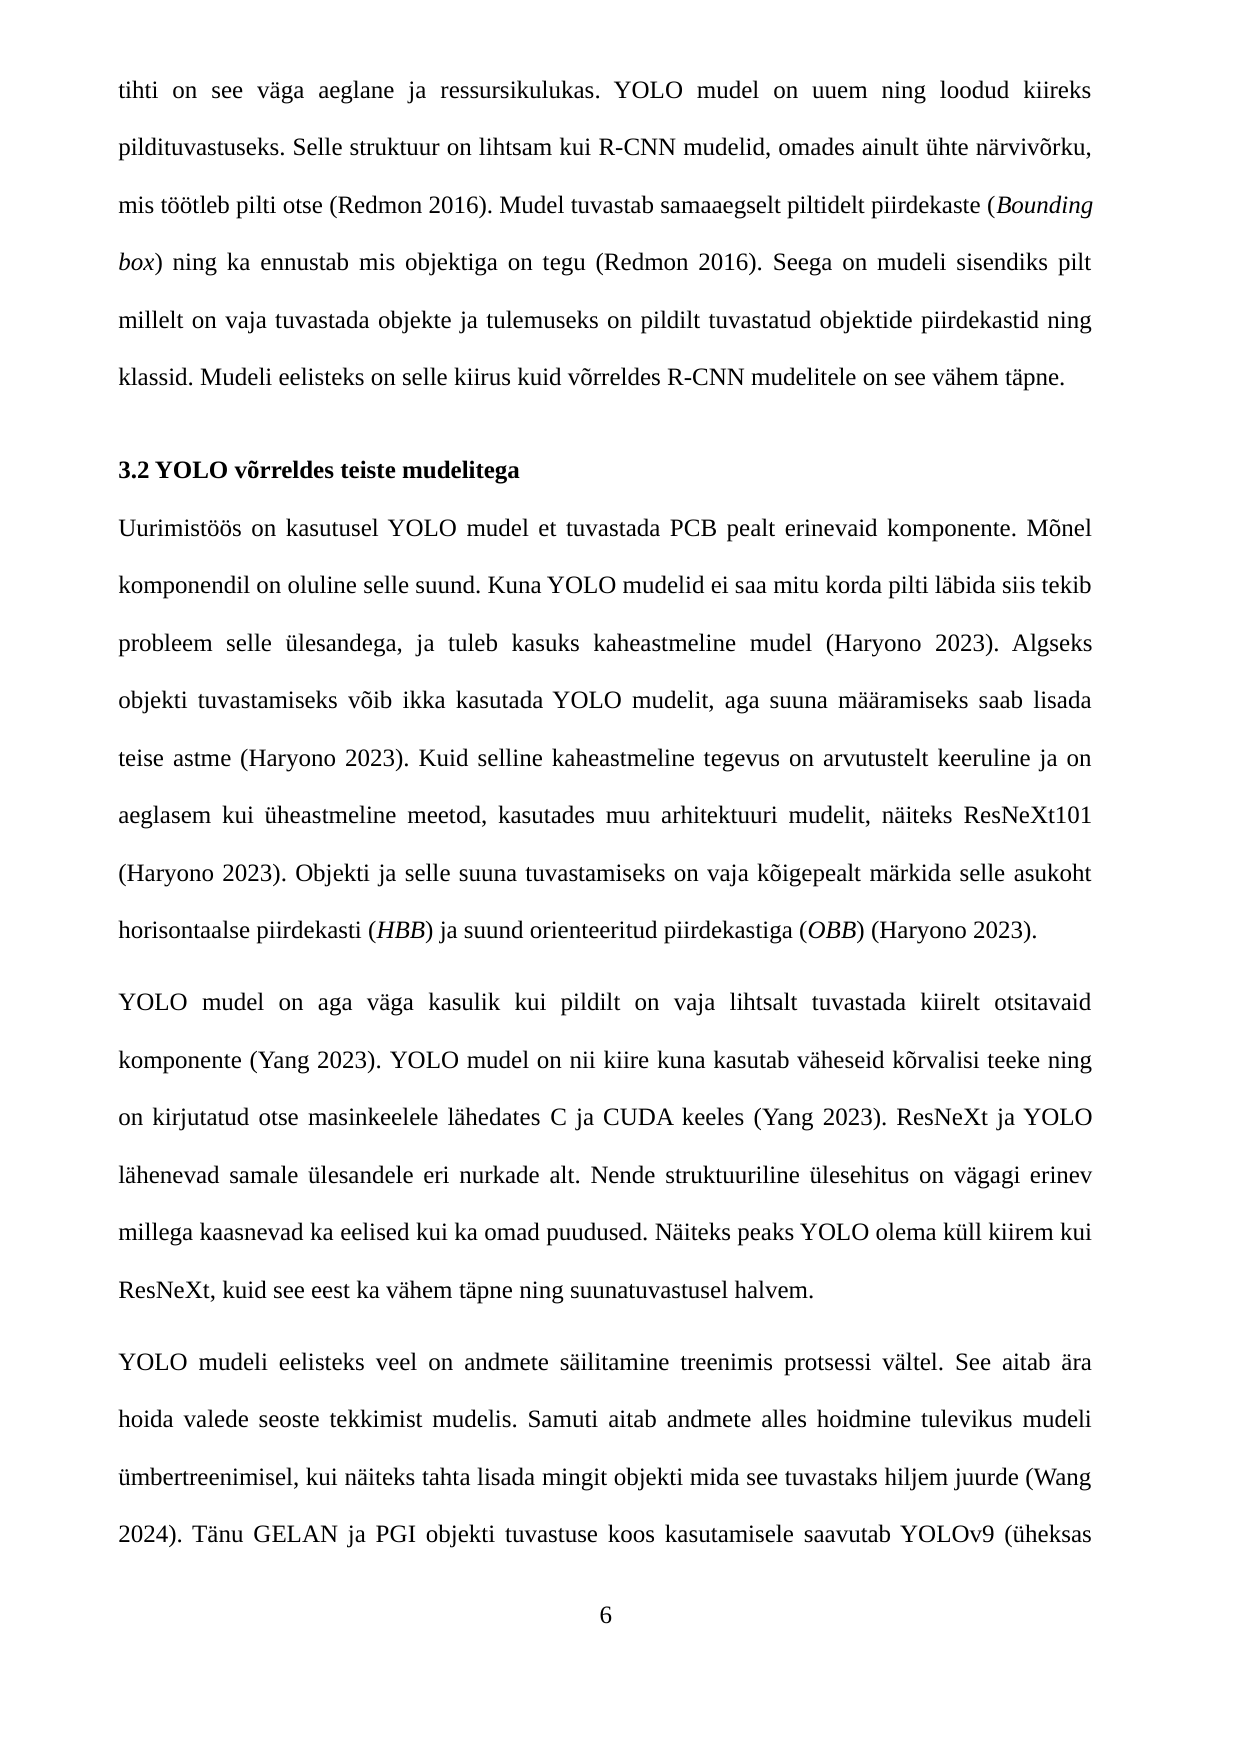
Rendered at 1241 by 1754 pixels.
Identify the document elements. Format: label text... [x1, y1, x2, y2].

text YOLO mudel on aga väga kasulik kui pildilt on vaja lihtsalt tuvastada kiirelt otsitavaid komponente (Yang 2023). YOLO mudel on nii kiire kuna kasutab väheseid kõrvalisi teeke ning on kirjutatud otse masinkeelele lähedates C ja CUDA keeles (Yang 2023). ResNeXt ja YOLO lähenevad samale ülesandele eri nurkade alt. Nende struktuuriline ülesehitus on vägagi erinev millega kaasnevad ka eelised kui ka omad puudused. Näiteks peaks YOLO olema küll kiirem kui ResNeXt, kuid see eest ka vähem täpne ning suunatuvastusel halvem. [118, 987, 1093, 1304]
text tihti on see väga aeglane ja ressursikulukas. YOLO mudel on uuem ning loodud kiireks pildituvastuseks. Selle struktuur on lihtsam kui R-CNN mudelid, omades ainult ühte närvivõrku, mis töötleb pilti otse (Redmon 2016). Mudel tuvastab samaaegselt piltidelt piirdekaste (Bounding box) ning ka ennustab mis objektiga on tegu (Redmon 2016). Seega on mudeli sisendiks pilt millelt on vaja tuvastada objekte ja tulemuseks on pildilt tuvastatud objektide piirdekastid ning klassid. Mudeli eelisteks on selle kiirus kuid võrreldes R-CNN mudelitele on see vähem täpne. [118, 75, 1093, 391]
subtitle 3.2 YOLO võrreldes teiste mudelitega [118, 455, 1093, 484]
text YOLO mudeli eelisteks veel on andmete säilitamine treenimis protsessi vältel. See aitab ära hoida valede seoste tekkimist mudelis. Samuti aitab andmete alles hoidmine tulevikus mudeli ümbertreenimisel, kui näiteks tahta lisada mingit objekti mida see tuvastaks hiljem juurde (Wang 2024). Tänu GELAN ja PGI objekti tuvastuse koos kasutamisele saavutab YOLOv9 (üheksas [118, 1347, 1093, 1548]
text Uurimistöös on kasutusel YOLO mudel et tuvastada PCB pealt erinevaid komponente. Mõnel komponendil on oluline selle suund. Kuna YOLO mudelid ei saa mitu korda pilti läbida siis tekib probleem selle ülesandega, ja tuleb kasuks kaheastmeline mudel (Haryono 2023). Algseks objekti tuvastamiseks võib ikka kasutada YOLO mudelit, aga suuna määramiseks saab lisada teise astme (Haryono 2023). Kuid selline kaheastmeline tegevus on arvutustelt keeruline ja on aeglasem kui üheastmeline meetod, kasutades muu arhitektuuri mudelit, näiteks ResNeXt101 (Haryono 2023). Objekti ja selle suuna tuvastamiseks on vaja kõigepealt märkida selle asukoht horisontaalse piirdekasti (HBB) ja suund orienteeritud piirdekastiga (OBB) (Haryono 2023). [118, 513, 1093, 944]
